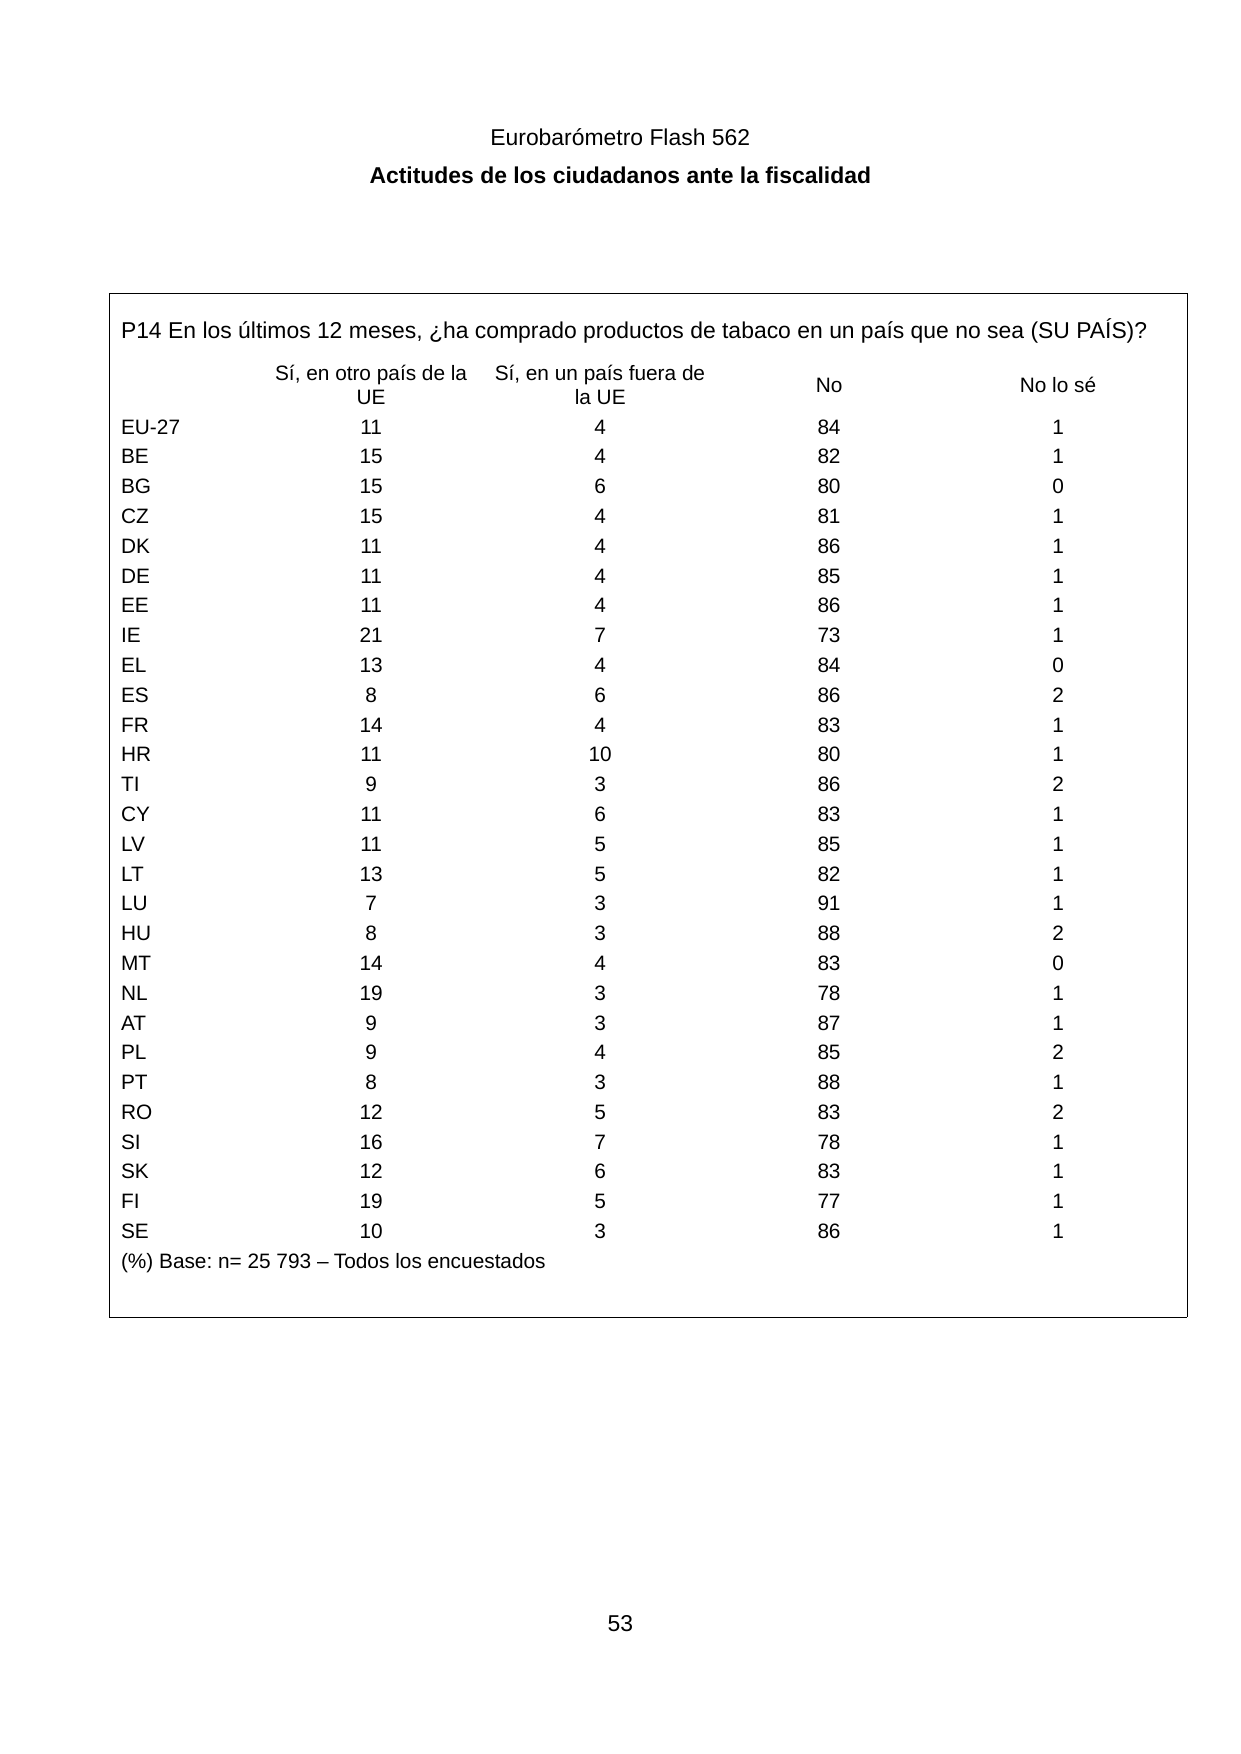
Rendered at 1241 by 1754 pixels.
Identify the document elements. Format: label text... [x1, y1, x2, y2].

table_cell 1 [943, 859, 1172, 888]
table_cell 9 [256, 769, 485, 799]
table_cell LV [118, 829, 256, 858]
table_cell 1 [943, 1216, 1172, 1246]
table_cell 3 [485, 1216, 714, 1246]
table_cell 0 [943, 948, 1172, 978]
table_cell 1 [943, 829, 1172, 858]
table_cell PL [118, 1037, 256, 1067]
table_cell 2 [943, 1037, 1172, 1067]
table_cell 83 [714, 948, 943, 978]
table_cell 3 [485, 888, 714, 918]
table_cell 13 [256, 650, 485, 680]
table_cell 84 [714, 650, 943, 680]
table_cell 80 [714, 471, 943, 501]
table_cell 4 [485, 650, 714, 680]
table_cell 86 [714, 531, 943, 561]
table_cell 85 [714, 561, 943, 590]
table_cell 11 [256, 590, 485, 620]
table_cell FR [118, 710, 256, 739]
table_cell NL [118, 978, 256, 1007]
table_cell 19 [256, 1186, 485, 1216]
table_cell 73 [714, 620, 943, 650]
table_cell 88 [714, 918, 943, 948]
table_cell 4 [485, 590, 714, 620]
table_cell 4 [485, 1037, 714, 1067]
table_cell 4 [485, 710, 714, 739]
table_cell 21 [256, 620, 485, 650]
table_cell 80 [714, 739, 943, 769]
table_cell 11 [256, 561, 485, 590]
table_cell 14 [256, 948, 485, 978]
table_cell 14 [256, 710, 485, 739]
table_cell 3 [485, 978, 714, 1007]
table_cell 5 [485, 1097, 714, 1127]
table_cell AT [118, 1008, 256, 1037]
table_cell 4 [485, 501, 714, 531]
table_cell 87 [714, 1008, 943, 1037]
table_cell 3 [485, 1008, 714, 1037]
table_cell 1 [943, 412, 1172, 441]
table_cell 8 [256, 918, 485, 948]
table_cell 1 [943, 1156, 1172, 1186]
table_cell 91 [714, 888, 943, 918]
table_cell 2 [943, 769, 1172, 799]
table_cell BE [118, 441, 256, 471]
table_cell 1 [943, 739, 1172, 769]
table_cell 2 [943, 1097, 1172, 1127]
table_cell 4 [485, 948, 714, 978]
table_cell 3 [485, 918, 714, 948]
table_cell 82 [714, 441, 943, 471]
table_cell HR [118, 739, 256, 769]
table_cell 86 [714, 1216, 943, 1246]
table_cell 6 [485, 1156, 714, 1186]
table_cell 0 [943, 650, 1172, 680]
table_cell CY [118, 799, 256, 829]
table_cell 1 [943, 1067, 1172, 1097]
table_cell EE [118, 590, 256, 620]
table_cell 11 [256, 531, 485, 561]
table_cell 1 [943, 620, 1172, 650]
table_cell 4 [485, 561, 714, 590]
table_cell 1 [943, 710, 1172, 739]
table_cell 1 [943, 1008, 1172, 1037]
table_cell RO [118, 1097, 256, 1127]
table_cell 7 [485, 1127, 714, 1156]
table_cell 7 [256, 888, 485, 918]
table_cell 5 [485, 1186, 714, 1216]
table_cell 83 [714, 799, 943, 829]
table_cell SE [118, 1216, 256, 1246]
table_cell 85 [714, 1037, 943, 1067]
table_cell 9 [256, 1008, 485, 1037]
table_cell 1 [943, 501, 1172, 531]
table_cell EL [118, 650, 256, 680]
table_cell 2 [943, 680, 1172, 709]
table_cell 6 [485, 471, 714, 501]
table_cell 86 [714, 769, 943, 799]
table_cell 11 [256, 799, 485, 829]
table_cell EU-27 [118, 412, 256, 441]
table_cell 15 [256, 471, 485, 501]
table_cell 11 [256, 739, 485, 769]
table_cell 15 [256, 441, 485, 471]
table_cell 4 [485, 412, 714, 441]
table_cell IE [118, 620, 256, 650]
table_cell 81 [714, 501, 943, 531]
table_cell 1 [943, 978, 1172, 1007]
table_cell 88 [714, 1067, 943, 1097]
table_cell 78 [714, 1127, 943, 1156]
table_cell 19 [256, 978, 485, 1007]
table_cell 86 [714, 680, 943, 709]
table_cell 16 [256, 1127, 485, 1156]
table_cell 85 [714, 829, 943, 858]
table_cell 10 [256, 1216, 485, 1246]
table_cell CZ [118, 501, 256, 531]
table_cell SI [118, 1127, 256, 1156]
table_cell 12 [256, 1156, 485, 1186]
table_cell 1 [943, 1186, 1172, 1216]
table_cell HU [118, 918, 256, 948]
table_cell 13 [256, 859, 485, 888]
table_cell [118, 358, 256, 412]
table_cell No [714, 358, 943, 412]
table_cell No lo sé [943, 358, 1172, 412]
table_cell 1 [943, 441, 1172, 471]
table_cell 83 [714, 1097, 943, 1127]
table_cell 83 [714, 1156, 943, 1186]
table_cell DK [118, 531, 256, 561]
table_cell LU [118, 888, 256, 918]
table_cell 1 [943, 1127, 1172, 1156]
table_cell FI [118, 1186, 256, 1216]
table_header P14 En los últimos 12 meses, ¿ha comprado productos de tabaco en un país que no sea (SU PAÍS)? [118, 302, 1172, 358]
table_cell 12 [256, 1097, 485, 1127]
table_cell 5 [485, 829, 714, 858]
table_cell 8 [256, 1067, 485, 1097]
table_cell 1 [943, 799, 1172, 829]
table_cell LT [118, 859, 256, 888]
table_cell Sí, en otro país de la UE [256, 358, 485, 412]
table_cell 84 [714, 412, 943, 441]
table_cell (%) Base: n= 25 793 – Todos los encuestados [118, 1246, 1172, 1276]
table_cell 9 [256, 1037, 485, 1067]
table_cell 4 [485, 531, 714, 561]
table_cell 1 [943, 590, 1172, 620]
table_cell TI [118, 769, 256, 799]
table_cell 3 [485, 769, 714, 799]
table_cell 5 [485, 859, 714, 888]
table_cell DE [118, 561, 256, 590]
table_cell SK [118, 1156, 256, 1186]
table_cell 6 [485, 799, 714, 829]
table_cell 15 [256, 501, 485, 531]
table_cell 77 [714, 1186, 943, 1216]
table_cell 11 [256, 829, 485, 858]
table_cell 83 [714, 710, 943, 739]
table_cell 3 [485, 1067, 714, 1097]
table_cell 86 [714, 590, 943, 620]
table_cell 7 [485, 620, 714, 650]
table_cell 11 [256, 412, 485, 441]
table_cell 0 [943, 471, 1172, 501]
table_cell Sí, en un país fuera de la UE [485, 358, 714, 412]
table_cell 2 [943, 918, 1172, 948]
table_cell 1 [943, 561, 1172, 590]
table_cell BG [118, 471, 256, 501]
table_cell 6 [485, 680, 714, 709]
table_cell PT [118, 1067, 256, 1097]
table_cell 1 [943, 888, 1172, 918]
table_cell 4 [485, 441, 714, 471]
table_cell 1 [943, 531, 1172, 561]
table_cell MT [118, 948, 256, 978]
table_cell ES [118, 680, 256, 709]
table_cell 82 [714, 859, 943, 888]
table_cell 10 [485, 739, 714, 769]
table_cell 8 [256, 680, 485, 709]
table_cell 78 [714, 978, 943, 1007]
